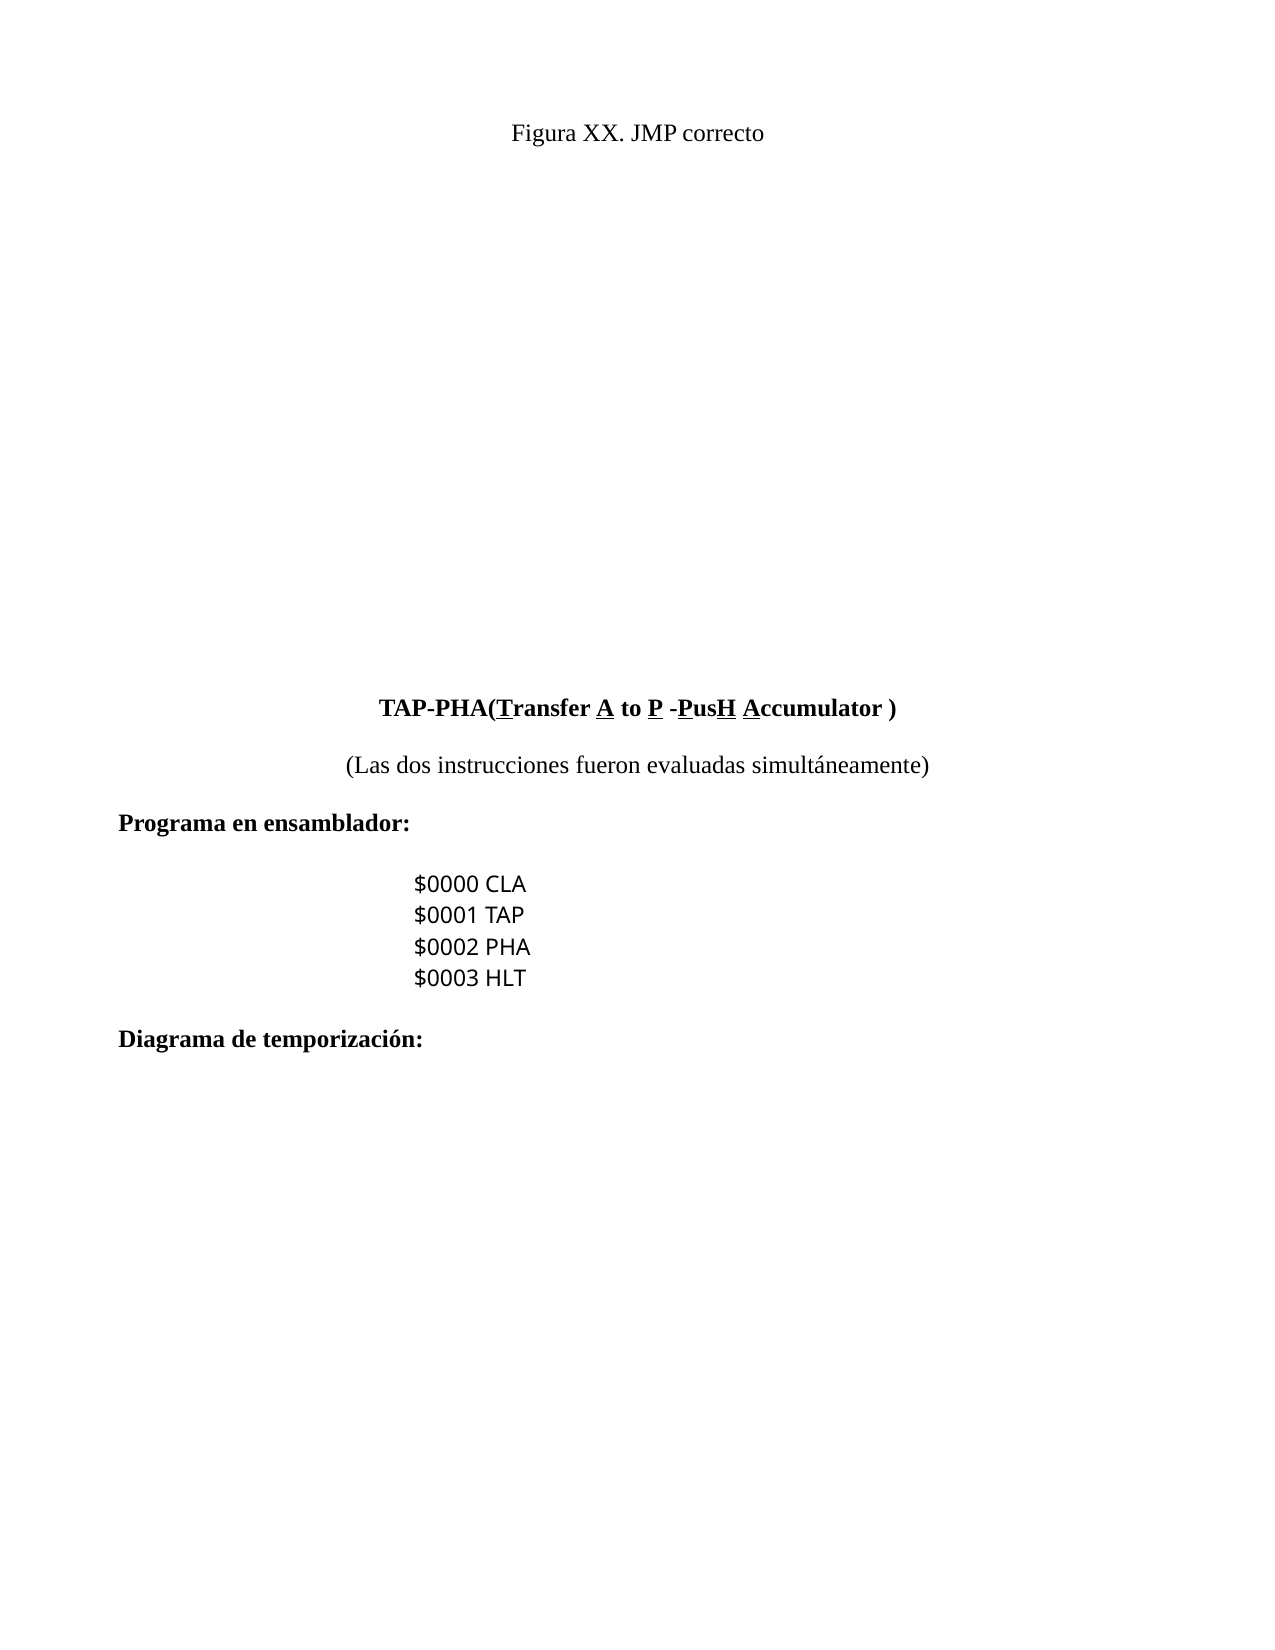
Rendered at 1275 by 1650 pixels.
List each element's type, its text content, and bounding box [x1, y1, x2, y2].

text $0003 HLT [118, 962, 1157, 993]
text (Las dos instrucciones fueron evaluadas simultáneamente) [118, 751, 1157, 779]
text Figura XX. JMP correcto [118, 118, 1157, 147]
text Diagrama de temporización: [118, 1024, 1157, 1053]
text TAP-PHA(Transfer A to P -PusH Accumulator ) [118, 693, 1157, 722]
text $0000 CLA [118, 868, 1157, 899]
text $0001 TAP [118, 899, 1157, 931]
text Programa en ensamblador: [118, 808, 1157, 837]
text $0002 PHA [118, 931, 1157, 962]
